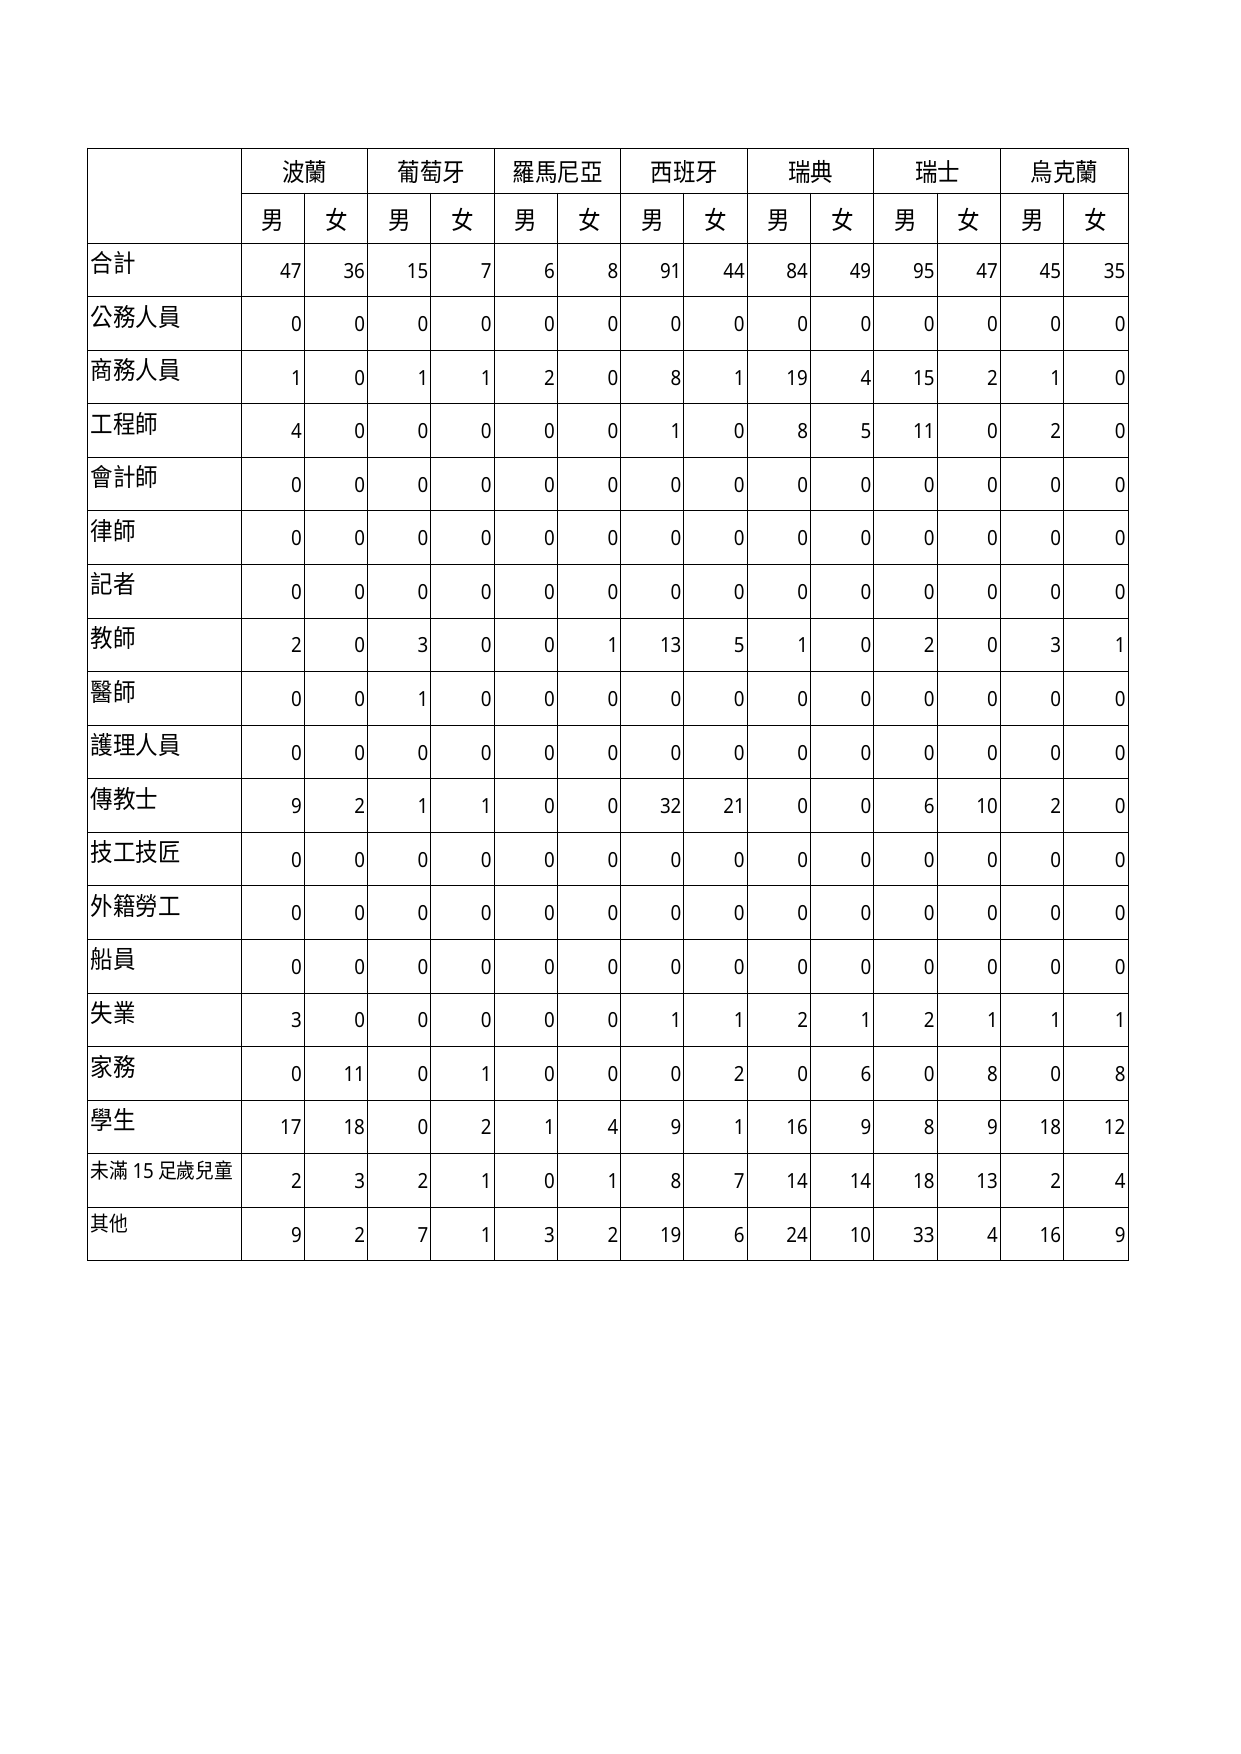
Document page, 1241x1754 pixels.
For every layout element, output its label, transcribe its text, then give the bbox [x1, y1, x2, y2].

table_cell 律師 [88, 511, 241, 564]
table_cell 0 [305, 726, 367, 778]
table_cell 女 [938, 194, 1000, 243]
table_cell 0 [938, 511, 1000, 564]
table_cell 19 [748, 351, 810, 403]
table_cell 10 [938, 779, 1000, 832]
table_cell 0 [1001, 458, 1063, 510]
table_cell 8 [558, 244, 620, 296]
table_cell 0 [242, 1047, 304, 1099]
table_cell 32 [621, 779, 683, 832]
table_cell 0 [431, 404, 494, 457]
table_cell 1 [938, 994, 1000, 1046]
table_cell 1 [621, 994, 683, 1046]
table_cell 0 [874, 511, 937, 564]
table_cell 醫師 [88, 672, 241, 724]
table_cell 女 [684, 194, 747, 243]
table_cell 35 [1064, 244, 1128, 296]
table_cell 0 [811, 886, 873, 939]
table_cell 10 [811, 1208, 873, 1260]
table_cell 1 [1064, 994, 1128, 1046]
table_cell 1 [368, 351, 430, 403]
table_cell 11 [305, 1047, 367, 1099]
table_cell 0 [748, 833, 810, 885]
table_cell 家務 [88, 1047, 241, 1099]
table_cell 0 [621, 565, 683, 617]
table_cell 0 [684, 458, 747, 510]
table_cell 0 [1001, 833, 1063, 885]
table_cell 9 [621, 1101, 683, 1153]
table_cell 36 [305, 244, 367, 296]
table_cell 5 [811, 404, 873, 457]
table_cell 0 [368, 994, 430, 1046]
table_cell 0 [368, 1101, 430, 1153]
table_cell 0 [748, 458, 810, 510]
table_cell 9 [938, 1101, 1000, 1153]
table_cell 49 [811, 244, 873, 296]
table_cell 0 [874, 886, 937, 939]
table_cell 0 [495, 726, 557, 778]
table_cell 1 [431, 779, 494, 832]
table_cell 0 [684, 565, 747, 617]
table_cell 工程師 [88, 404, 241, 457]
table_cell 0 [811, 619, 873, 671]
table_cell 0 [242, 458, 304, 510]
table_cell 2 [242, 619, 304, 671]
table_cell 0 [495, 619, 557, 671]
table_cell 0 [684, 404, 747, 457]
table_cell 0 [748, 779, 810, 832]
table_cell 0 [811, 940, 873, 992]
table_cell 0 [495, 458, 557, 510]
table_cell 男 [874, 194, 937, 243]
table_cell 0 [431, 672, 494, 724]
table_cell 0 [1001, 1047, 1063, 1099]
table_cell 0 [431, 726, 494, 778]
table_cell 95 [874, 244, 937, 296]
table_cell 4 [811, 351, 873, 403]
table_cell 9 [1064, 1208, 1128, 1260]
table_cell 0 [811, 458, 873, 510]
table_cell 9 [242, 779, 304, 832]
table_cell 0 [558, 672, 620, 724]
table_cell 8 [621, 351, 683, 403]
table_cell 47 [242, 244, 304, 296]
table_cell 0 [1064, 779, 1128, 832]
table_cell 女 [1064, 194, 1128, 243]
table_cell 0 [368, 1047, 430, 1099]
table_cell 0 [1064, 404, 1128, 457]
table_cell 2 [1001, 1154, 1063, 1207]
table_cell 2 [558, 1208, 620, 1260]
table_cell 0 [621, 672, 683, 724]
table_cell 4 [242, 404, 304, 457]
table_cell 0 [431, 619, 494, 671]
table_cell 0 [1064, 726, 1128, 778]
table_cell 6 [495, 244, 557, 296]
table_cell 13 [621, 619, 683, 671]
table_cell 0 [874, 1047, 937, 1099]
table_cell 0 [874, 565, 937, 617]
table_cell 0 [684, 672, 747, 724]
table_cell 0 [811, 297, 873, 350]
table_cell 0 [874, 297, 937, 350]
table_cell 0 [621, 297, 683, 350]
table_cell 0 [938, 726, 1000, 778]
table_cell 14 [811, 1154, 873, 1207]
table_cell 3 [1001, 619, 1063, 671]
table_cell 8 [621, 1154, 683, 1207]
table_cell 0 [558, 994, 620, 1046]
table_cell 0 [938, 404, 1000, 457]
table_cell 0 [558, 940, 620, 992]
table_cell 0 [748, 511, 810, 564]
table_cell 0 [495, 565, 557, 617]
table_cell 0 [495, 404, 557, 457]
table_cell 0 [431, 458, 494, 510]
table_cell 0 [874, 726, 937, 778]
table_cell 學生 [88, 1101, 241, 1153]
table_cell 4 [938, 1208, 1000, 1260]
table_cell 0 [242, 726, 304, 778]
table_cell 船員 [88, 940, 241, 992]
table_cell 0 [938, 297, 1000, 350]
table_cell 0 [368, 458, 430, 510]
table_cell 8 [748, 404, 810, 457]
table_cell 91 [621, 244, 683, 296]
table_cell 男 [748, 194, 810, 243]
table_cell 0 [431, 940, 494, 992]
table_header 瑞典 [748, 149, 873, 193]
table_cell 18 [874, 1154, 937, 1207]
table_cell 0 [368, 886, 430, 939]
table_cell 0 [811, 511, 873, 564]
table_cell 其他 [88, 1208, 241, 1260]
table_cell 0 [431, 886, 494, 939]
table_cell 0 [368, 833, 430, 885]
table_cell 0 [874, 940, 937, 992]
table_cell 0 [431, 565, 494, 617]
table_cell 女 [431, 194, 494, 243]
table_cell 0 [242, 940, 304, 992]
table_cell 0 [1064, 511, 1128, 564]
table_cell 女 [811, 194, 873, 243]
table_cell 外籍勞工 [88, 886, 241, 939]
table_cell 0 [431, 833, 494, 885]
table_cell 0 [621, 511, 683, 564]
table_cell 7 [684, 1154, 747, 1207]
table_cell 1 [431, 351, 494, 403]
table_cell 0 [621, 833, 683, 885]
table_cell 0 [874, 833, 937, 885]
table_cell 1 [684, 994, 747, 1046]
table_cell 6 [811, 1047, 873, 1099]
table_cell 1 [368, 672, 430, 724]
table_cell 0 [368, 511, 430, 564]
table_cell 0 [1064, 297, 1128, 350]
table_cell 0 [305, 833, 367, 885]
table_cell 0 [242, 297, 304, 350]
table_cell 18 [1001, 1101, 1063, 1153]
table_cell 0 [242, 565, 304, 617]
table_cell 2 [305, 779, 367, 832]
table_header 葡萄牙 [368, 149, 494, 193]
table_cell 0 [558, 779, 620, 832]
table_cell 0 [621, 886, 683, 939]
table_cell 1 [811, 994, 873, 1046]
table_cell 0 [748, 672, 810, 724]
table_cell 0 [684, 833, 747, 885]
table_cell 0 [242, 672, 304, 724]
table_cell 未滿15足歲兒童 [88, 1154, 241, 1207]
table_cell 11 [874, 404, 937, 457]
table_cell 1 [1064, 619, 1128, 671]
table_cell 0 [1001, 726, 1063, 778]
table_cell 0 [1064, 565, 1128, 617]
table_cell 0 [874, 458, 937, 510]
table_cell 0 [1001, 565, 1063, 617]
table_cell 84 [748, 244, 810, 296]
table_header 瑞士 [874, 149, 1000, 193]
table_cell 19 [621, 1208, 683, 1260]
table_cell 0 [874, 672, 937, 724]
table_cell 2 [1001, 779, 1063, 832]
table_cell 0 [305, 940, 367, 992]
table_cell 0 [1064, 458, 1128, 510]
table_cell 0 [305, 458, 367, 510]
table_cell 0 [938, 940, 1000, 992]
table_cell 0 [431, 511, 494, 564]
table_cell 0 [811, 779, 873, 832]
table_cell 0 [811, 565, 873, 617]
table_cell 0 [305, 886, 367, 939]
table_cell 0 [305, 994, 367, 1046]
table_cell 0 [558, 458, 620, 510]
table_cell 0 [495, 886, 557, 939]
table_cell 記者 [88, 565, 241, 617]
table_cell 2 [748, 994, 810, 1046]
table_cell 0 [938, 619, 1000, 671]
table_cell 0 [305, 511, 367, 564]
table_header [88, 149, 241, 243]
table_cell 0 [558, 511, 620, 564]
table_cell 12 [1064, 1101, 1128, 1153]
table_cell 1 [495, 1101, 557, 1153]
table_cell 男 [495, 194, 557, 243]
table_cell 1 [431, 1208, 494, 1260]
table_cell 0 [558, 351, 620, 403]
table_cell 3 [368, 619, 430, 671]
table_cell 8 [938, 1047, 1000, 1099]
table_cell 2 [874, 619, 937, 671]
table_cell 0 [368, 404, 430, 457]
table_cell 0 [684, 886, 747, 939]
table_cell 6 [874, 779, 937, 832]
table_cell 18 [305, 1101, 367, 1153]
table_header 羅馬尼亞 [495, 149, 620, 193]
table_cell 5 [684, 619, 747, 671]
table_cell 技工技匠 [88, 833, 241, 885]
table_cell 0 [305, 351, 367, 403]
table_cell 0 [305, 565, 367, 617]
table_cell 4 [558, 1101, 620, 1153]
table_cell 0 [305, 619, 367, 671]
table_cell 21 [684, 779, 747, 832]
table_cell 0 [242, 886, 304, 939]
table_cell 17 [242, 1101, 304, 1153]
table_cell 0 [811, 833, 873, 885]
table_cell 0 [431, 994, 494, 1046]
table_cell 3 [495, 1208, 557, 1260]
table_cell 1 [621, 404, 683, 457]
table_cell 33 [874, 1208, 937, 1260]
table_cell 男 [242, 194, 304, 243]
table_cell 2 [874, 994, 937, 1046]
table_cell 3 [305, 1154, 367, 1207]
table_cell 0 [1064, 940, 1128, 992]
table_cell 4 [1064, 1154, 1128, 1207]
table_cell 0 [684, 940, 747, 992]
table_cell 0 [684, 297, 747, 350]
table_cell 0 [1001, 672, 1063, 724]
table_header 西班牙 [621, 149, 747, 193]
table_cell 0 [811, 726, 873, 778]
table_cell 0 [495, 994, 557, 1046]
table_cell 0 [558, 833, 620, 885]
table_cell 0 [938, 833, 1000, 885]
table_cell 0 [1001, 886, 1063, 939]
table_cell 商務人員 [88, 351, 241, 403]
table_cell 2 [495, 351, 557, 403]
table_cell 0 [558, 886, 620, 939]
table_cell 0 [938, 458, 1000, 510]
table_cell 0 [684, 511, 747, 564]
table_cell 1 [431, 1154, 494, 1207]
table_cell 9 [242, 1208, 304, 1260]
table_cell 0 [495, 297, 557, 350]
table_cell 2 [242, 1154, 304, 1207]
table_cell 0 [305, 404, 367, 457]
table_cell 護理人員 [88, 726, 241, 778]
table_cell 8 [874, 1101, 937, 1153]
table_cell 16 [1001, 1208, 1063, 1260]
table_cell 0 [305, 297, 367, 350]
table_cell 1 [1001, 351, 1063, 403]
table_cell 0 [748, 726, 810, 778]
table_cell 14 [748, 1154, 810, 1207]
table_cell 0 [495, 1154, 557, 1207]
table_cell 男 [1001, 194, 1063, 243]
table_cell 0 [1064, 833, 1128, 885]
table_cell 0 [1001, 940, 1063, 992]
table_cell 1 [684, 1101, 747, 1153]
table_cell 0 [368, 565, 430, 617]
table_cell 2 [938, 351, 1000, 403]
table_cell 0 [938, 565, 1000, 617]
table_cell 6 [684, 1208, 747, 1260]
table_cell 1 [684, 351, 747, 403]
table_cell 0 [242, 833, 304, 885]
table_cell 公務人員 [88, 297, 241, 350]
table_cell 2 [368, 1154, 430, 1207]
table_cell 1 [242, 351, 304, 403]
table_cell 16 [748, 1101, 810, 1153]
table_cell 44 [684, 244, 747, 296]
table_cell 2 [305, 1208, 367, 1260]
table_cell 0 [558, 726, 620, 778]
table_cell 失業 [88, 994, 241, 1046]
table_header 烏克蘭 [1001, 149, 1128, 193]
table_cell 0 [938, 672, 1000, 724]
table_cell 0 [684, 726, 747, 778]
table_cell 3 [242, 994, 304, 1046]
table_cell 女 [305, 194, 367, 243]
table_cell 0 [495, 511, 557, 564]
table_cell 0 [495, 1047, 557, 1099]
table_cell 0 [748, 565, 810, 617]
table_cell 0 [621, 940, 683, 992]
table_cell 1 [1001, 994, 1063, 1046]
table_cell 1 [748, 619, 810, 671]
table_cell 男 [621, 194, 683, 243]
table_cell 會計師 [88, 458, 241, 510]
table_cell 1 [431, 1047, 494, 1099]
table_cell 45 [1001, 244, 1063, 296]
table_cell 15 [874, 351, 937, 403]
table_cell 0 [305, 672, 367, 724]
table_cell 9 [811, 1101, 873, 1153]
table_cell 0 [811, 672, 873, 724]
table_cell 24 [748, 1208, 810, 1260]
table_cell 0 [748, 886, 810, 939]
table_cell 0 [748, 297, 810, 350]
table_cell 0 [1064, 351, 1128, 403]
table_cell 0 [558, 404, 620, 457]
table_cell 0 [368, 940, 430, 992]
table_cell 0 [621, 1047, 683, 1099]
table_cell 男 [368, 194, 430, 243]
table_cell 2 [684, 1047, 747, 1099]
table_cell 0 [938, 886, 1000, 939]
table_cell 0 [621, 458, 683, 510]
table_cell 合計 [88, 244, 241, 296]
table_cell 15 [368, 244, 430, 296]
table_cell 0 [1064, 886, 1128, 939]
table_cell 0 [558, 297, 620, 350]
table_cell 47 [938, 244, 1000, 296]
table_cell 2 [431, 1101, 494, 1153]
table_cell 傳教士 [88, 779, 241, 832]
table_cell 13 [938, 1154, 1000, 1207]
table_cell 7 [368, 1208, 430, 1260]
table_cell 0 [431, 297, 494, 350]
table_cell 2 [1001, 404, 1063, 457]
table_cell 1 [558, 1154, 620, 1207]
table_cell 0 [368, 297, 430, 350]
table_cell 0 [495, 833, 557, 885]
table_cell 0 [242, 511, 304, 564]
table_cell 0 [558, 565, 620, 617]
table_cell 0 [495, 779, 557, 832]
table_cell 7 [431, 244, 494, 296]
table_cell 0 [621, 726, 683, 778]
table_cell 教師 [88, 619, 241, 671]
table_cell 0 [495, 940, 557, 992]
table_cell 0 [748, 1047, 810, 1099]
table_cell 0 [1001, 297, 1063, 350]
table_cell 8 [1064, 1047, 1128, 1099]
table_cell 0 [495, 672, 557, 724]
table_cell 0 [748, 940, 810, 992]
table_cell 0 [558, 1047, 620, 1099]
table_cell 1 [558, 619, 620, 671]
table_cell 0 [1001, 511, 1063, 564]
table_header 波蘭 [242, 149, 367, 193]
table_cell 0 [368, 726, 430, 778]
table_cell 1 [368, 779, 430, 832]
table_cell 0 [1064, 672, 1128, 724]
table_cell 女 [558, 194, 620, 243]
